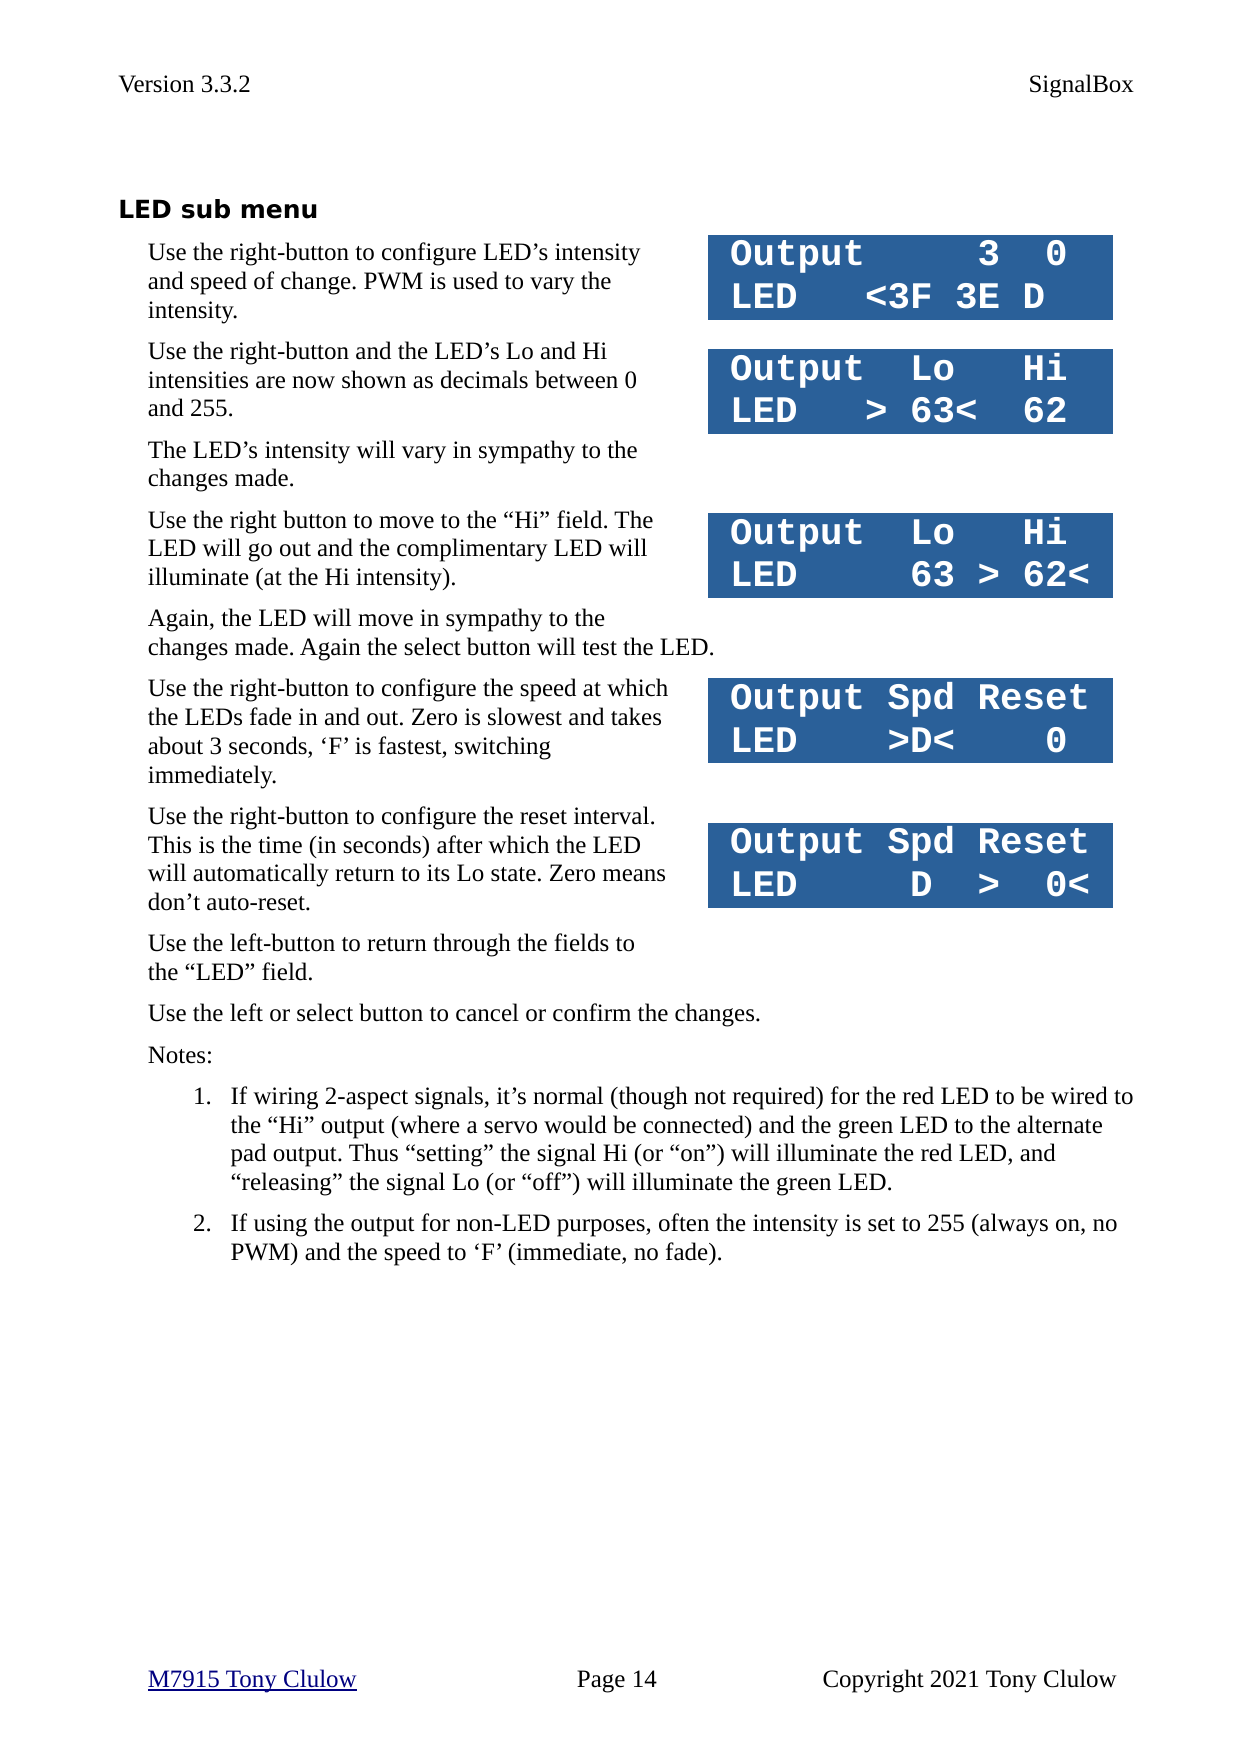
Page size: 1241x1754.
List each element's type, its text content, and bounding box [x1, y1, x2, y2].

text Notes: [148, 1040, 1134, 1068]
text Use the right button to move to the “Hi” field. The LED will go out and the complimentary LED will illuminate (at the Hi intensity). [148, 505, 1134, 591]
text Use the right-button and the LED’s Lo and Hi intensities are now shown as decimals between 0 and 255. [148, 336, 1134, 422]
text Use the left-button to return through the fields to the “LED” field. [148, 928, 1134, 986]
list If wiring 2-aspect signals, it’s normal (though not required) for the red LED to be wired to the “Hi” output (where a servo would be connected) and the green LED to the alternate pad output. Thus “setting” the signal Hi (or “on”) will illuminate the red LED, and “releasing” the signal Lo (or “off”) will illuminate the green LED. [193, 1081, 1134, 1196]
subtitle LED sub menu [118, 196, 1134, 225]
text Again, the LED will move in sympathy to the changes made. Again the select button will test the LED. [148, 603, 1134, 661]
text The LED’s intensity will vary in sympathy to the changes made. [148, 435, 1134, 492]
text Use the right-button to configure LED’s intensity and speed of change. PWM is used to vary the intensity. [148, 237, 1134, 323]
list If using the output for non-LED purposes, often the intensity is set to 255 (always on, no PWM) and the speed to ‘F’ (immediate, no fade). [193, 1208, 1134, 1266]
text Use the right-button to configure the speed at which the LEDs fade in and out. Zero is slowest and takes about 3 seconds, ‘F’ is fastest, switching immediately. [148, 673, 1134, 788]
text Use the right-button to configure the reset interval. This is the time (in seconds) after which the LED will automatically return to its Lo state. Zero means don’t auto-reset. [148, 801, 1134, 916]
text Use the left or select button to cancel or confirm the changes. [148, 998, 1134, 1027]
